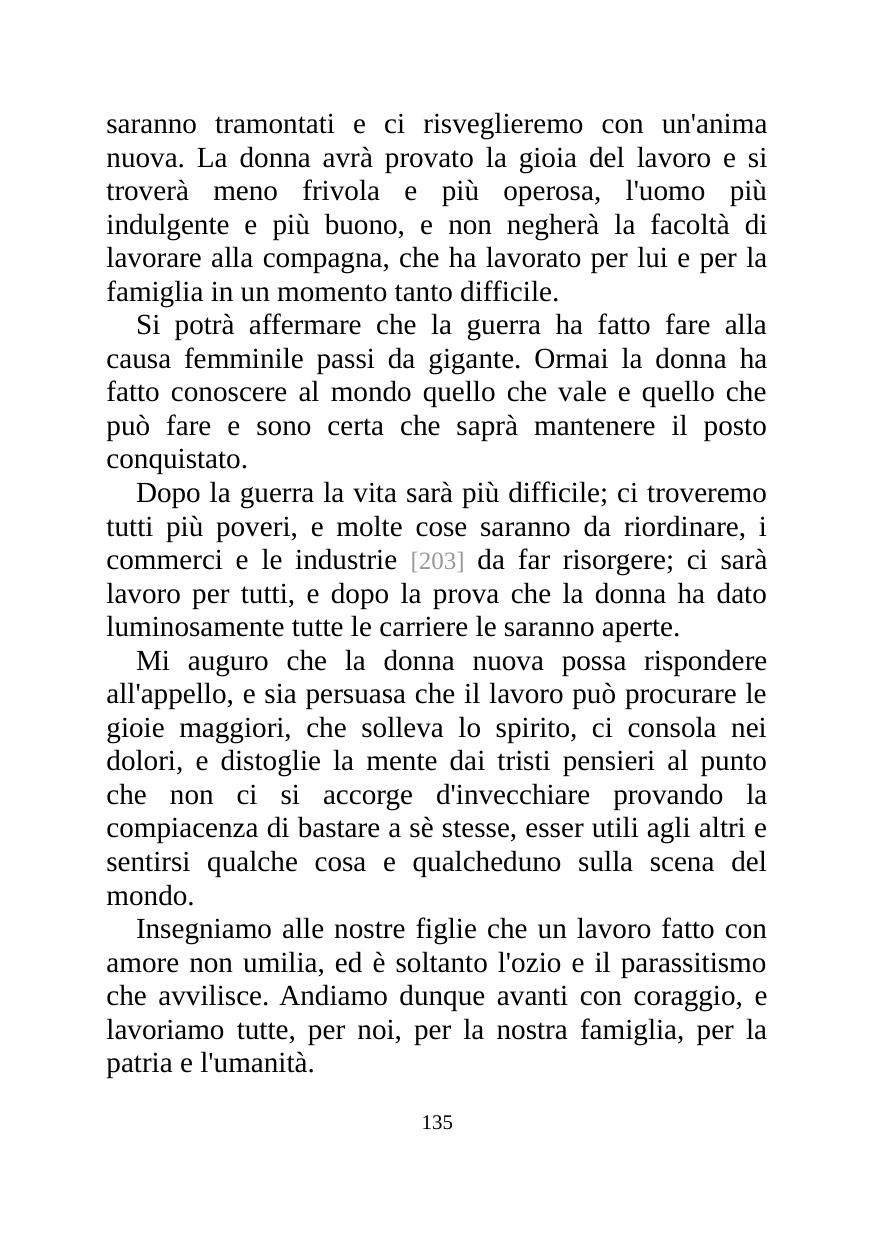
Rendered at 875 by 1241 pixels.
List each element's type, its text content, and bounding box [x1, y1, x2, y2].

text Insegniamo alle nostre figlie che un lavoro fatto con amore non umilia, ed è soltanto l'ozio e il parassitismo che avvilisce. Andiamo dunque avanti con coraggio, e lavoriamo tutte, per noi, per la nostra famiglia, per la patria e l'umanità. [106, 911, 768, 1079]
text saranno tramontati e ci risveglieremo con un'anima nuova. La donna avrà provato la gioia del lavoro e si troverà meno frivola e più operosa, l'uomo più indulgente e più buono, e non negherà la facoltà di lavorare alla compagna, che ha lavorato per lui e per la famiglia in un momento tanto difficile. [106, 106, 768, 307]
text Dopo la guerra la vita sarà più difficile; ci troveremo tutti più poveri, e molte cose saranno da riordinare, i commerci e le industrie [203] da far risorgere; ci sarà lavoro per tutti, e dopo la prova che la donna ha dato luminosamente tutte le carriere le saranno aperte. [106, 475, 768, 643]
text Mi auguro che la donna nuova possa rispondere all'appello, e sia persuasa che il lavoro può procurare le gioie maggiori, che solleva lo spirito, ci consola nei dolori, e distoglie la mente dai tristi pensieri al punto che non ci si accorge d'invecchiare provando la compiacenza di bastare a sè stesse, esser utili agli altri e sentirsi qualche cosa e qualcheduno sulla scena del mondo. [106, 643, 768, 911]
text Si potrà affermare che la guerra ha fatto fare alla causa femminile passi da gigante. Ormai la donna ha fatto conoscere al mondo quello che vale e quello che può fare e sono certa che saprà mantenere il posto conquistato. [106, 307, 768, 475]
